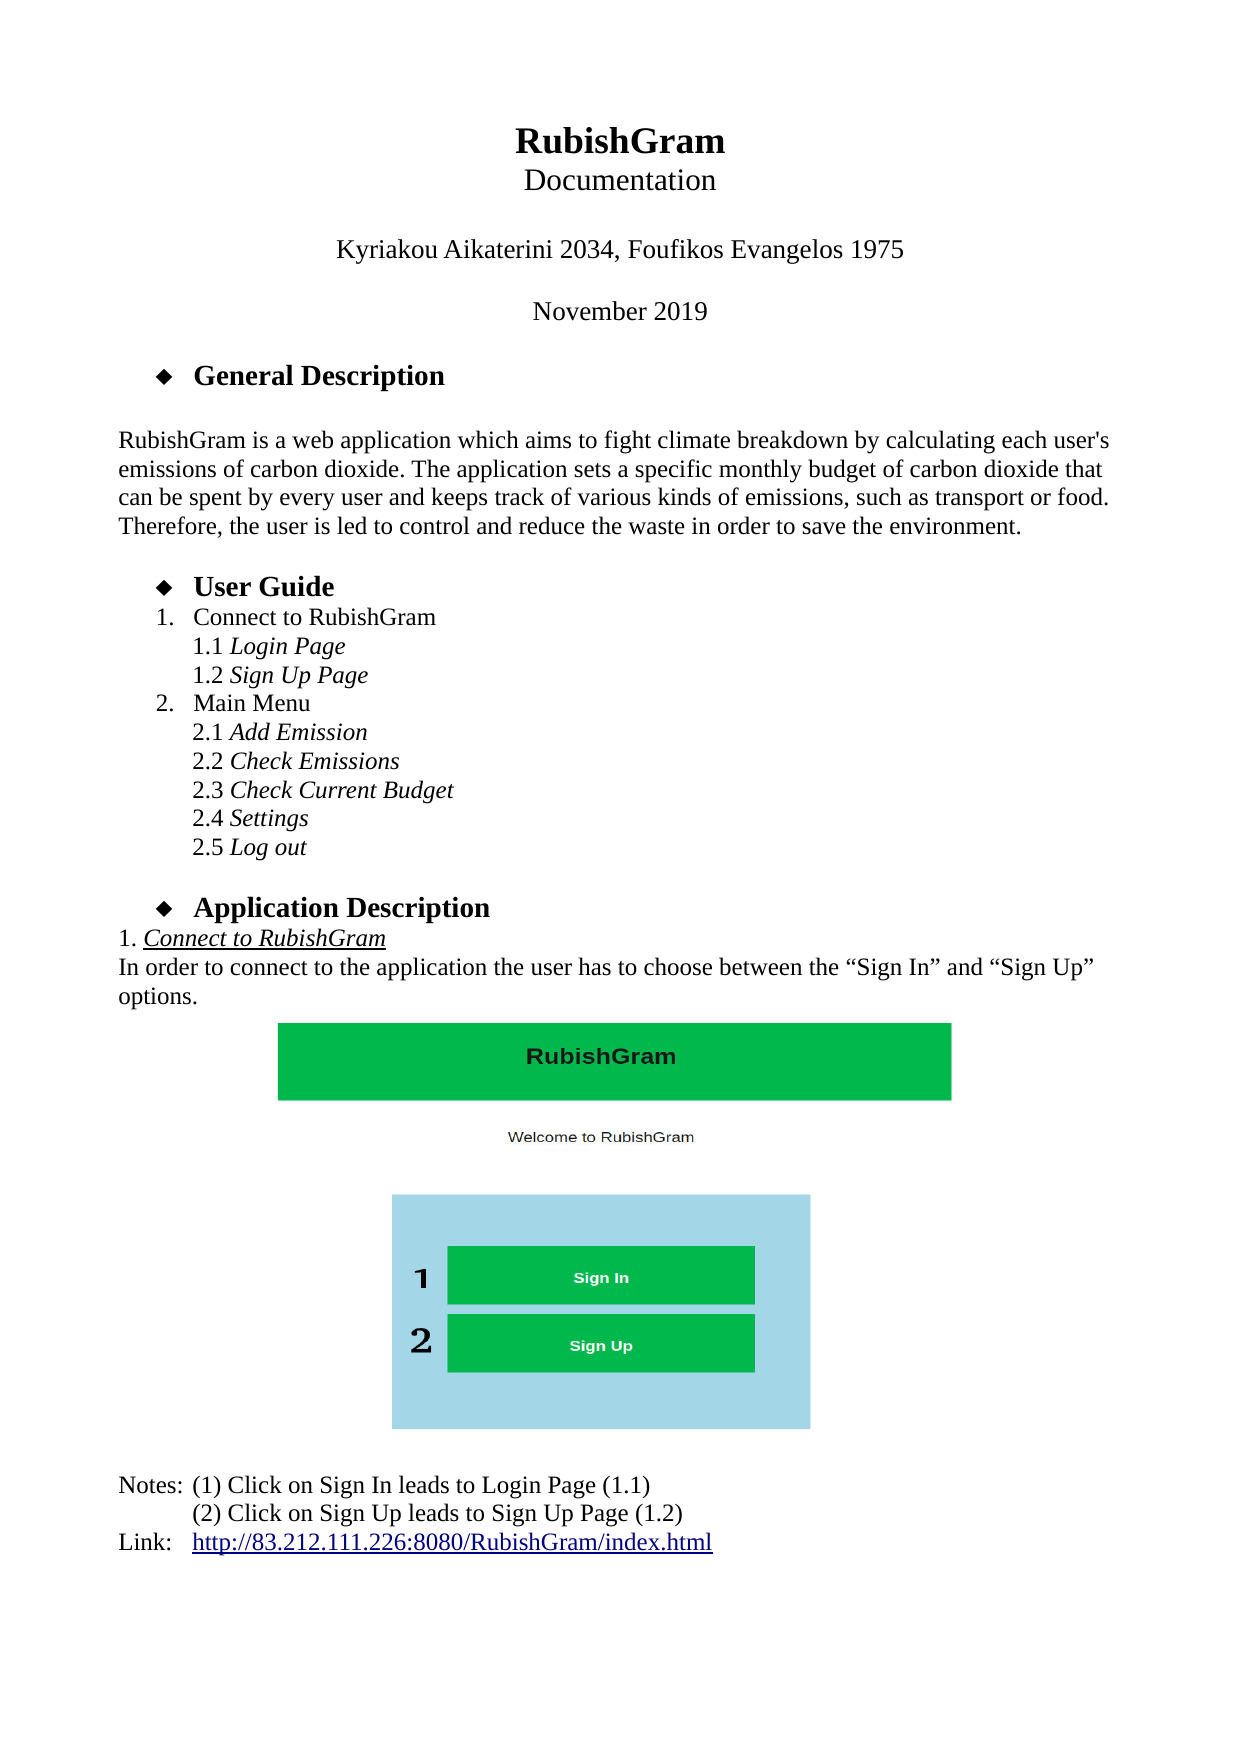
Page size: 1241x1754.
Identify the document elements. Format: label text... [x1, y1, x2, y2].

text RubishGram [118, 118, 1122, 161]
text Documentation [118, 161, 1122, 197]
text Notes: (1) Click on Sign In leads to Login Page (1.1) [118, 1470, 1122, 1498]
text 2.4 Settings [118, 803, 1122, 832]
list Application Description [156, 890, 1122, 923]
text 1. Connect to RubishGram [118, 923, 1122, 952]
text 1.1 Login Page [118, 631, 1122, 660]
list Main Menu [156, 688, 1122, 717]
text Kyriakou Aikaterini 2034, Foufikos Evangelos 1975 [118, 233, 1122, 264]
text (2) Click on Sign Up leads to Sign Up Page (1.2) [118, 1498, 1122, 1527]
list General Description [156, 358, 1122, 391]
text 1.2 Sign Up Page [118, 660, 1122, 688]
list Connect to RubishGram [156, 602, 1122, 631]
text In order to connect to the application the user has to choose between the “Sign In” and “Sign Up” options. [118, 952, 1122, 1010]
text RubishGram is a web application which aims to fight climate breakdown by calculating each user's emissions of carbon dioxide. The application sets a specific monthly budget of carbon dioxide that can be spent by every user and keeps track of various kinds of emissions, such as transport or food. Therefore, the user is led to control and reduce the waste in order to save the environment. [118, 425, 1122, 540]
text 2.5 Log out [118, 832, 1122, 861]
picture [277, 1023, 953, 1466]
text 2.2 Check Emissions 2.3 Check Current Budget [118, 746, 1122, 803]
text November 2019 [118, 295, 1122, 327]
text 2.1 Add Emission [118, 717, 1122, 746]
text Link: http://83.212.111.226:8080/RubishGram/index.html [118, 1527, 1122, 1556]
list User Guide [156, 569, 1122, 602]
